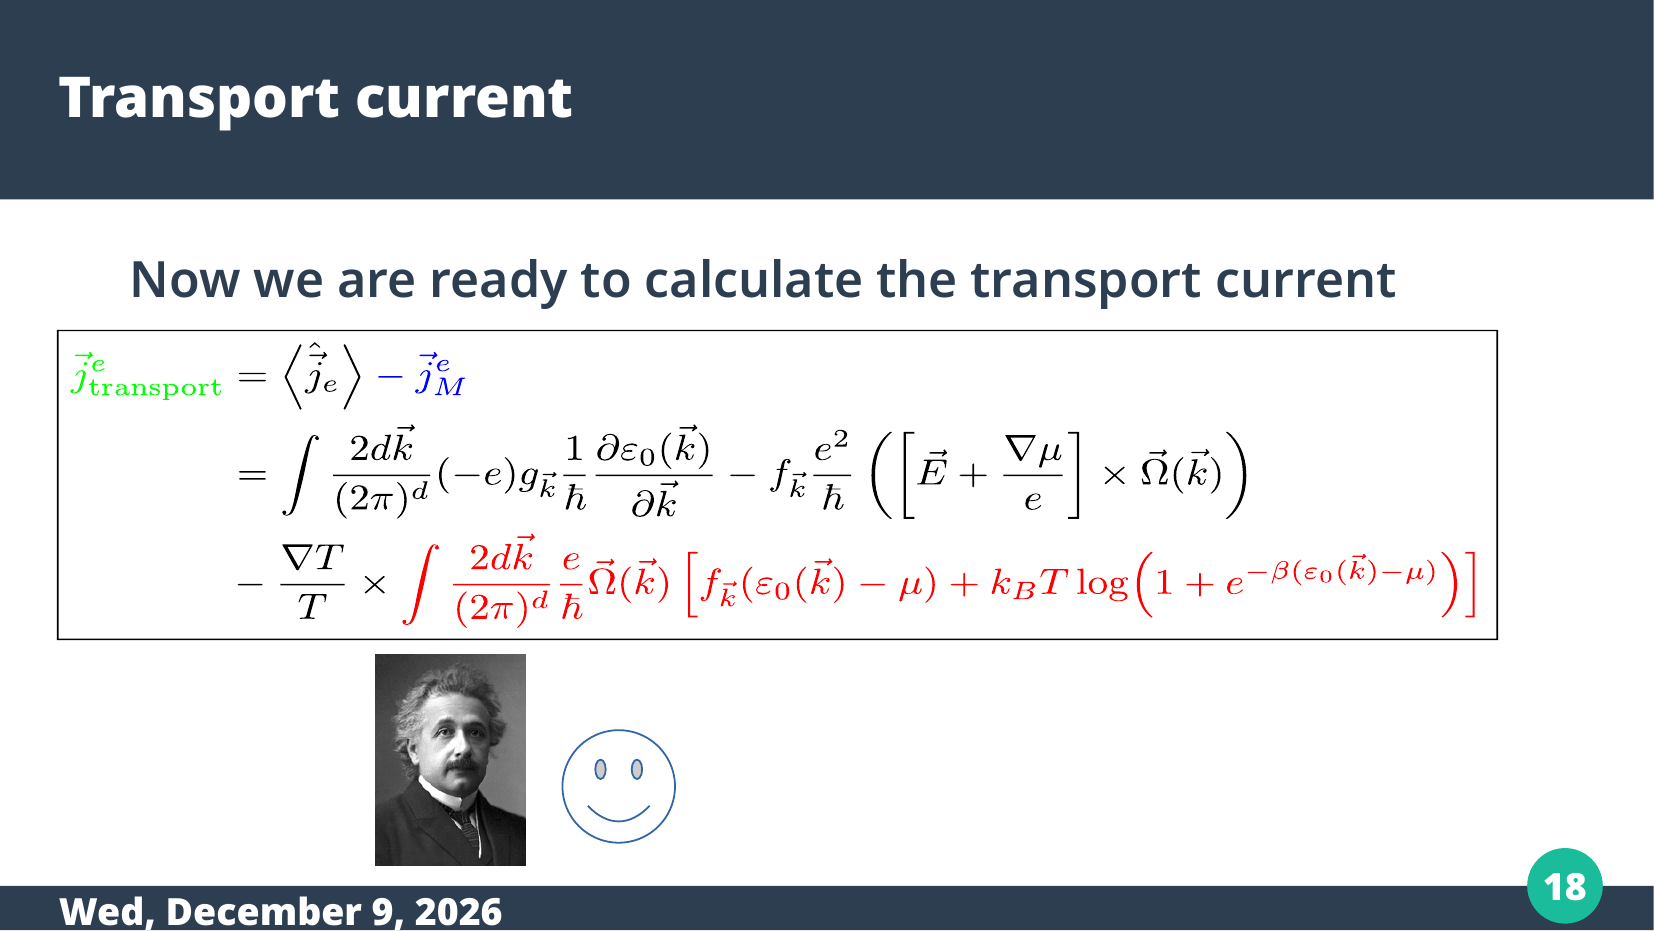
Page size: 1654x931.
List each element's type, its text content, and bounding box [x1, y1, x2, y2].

list Now we are ready to calculate the transport current [59, 243, 1595, 540]
text_box [56, 329, 1499, 641]
title Transport current [59, 37, 1595, 155]
text_box [562, 730, 676, 843]
picture [375, 654, 526, 866]
